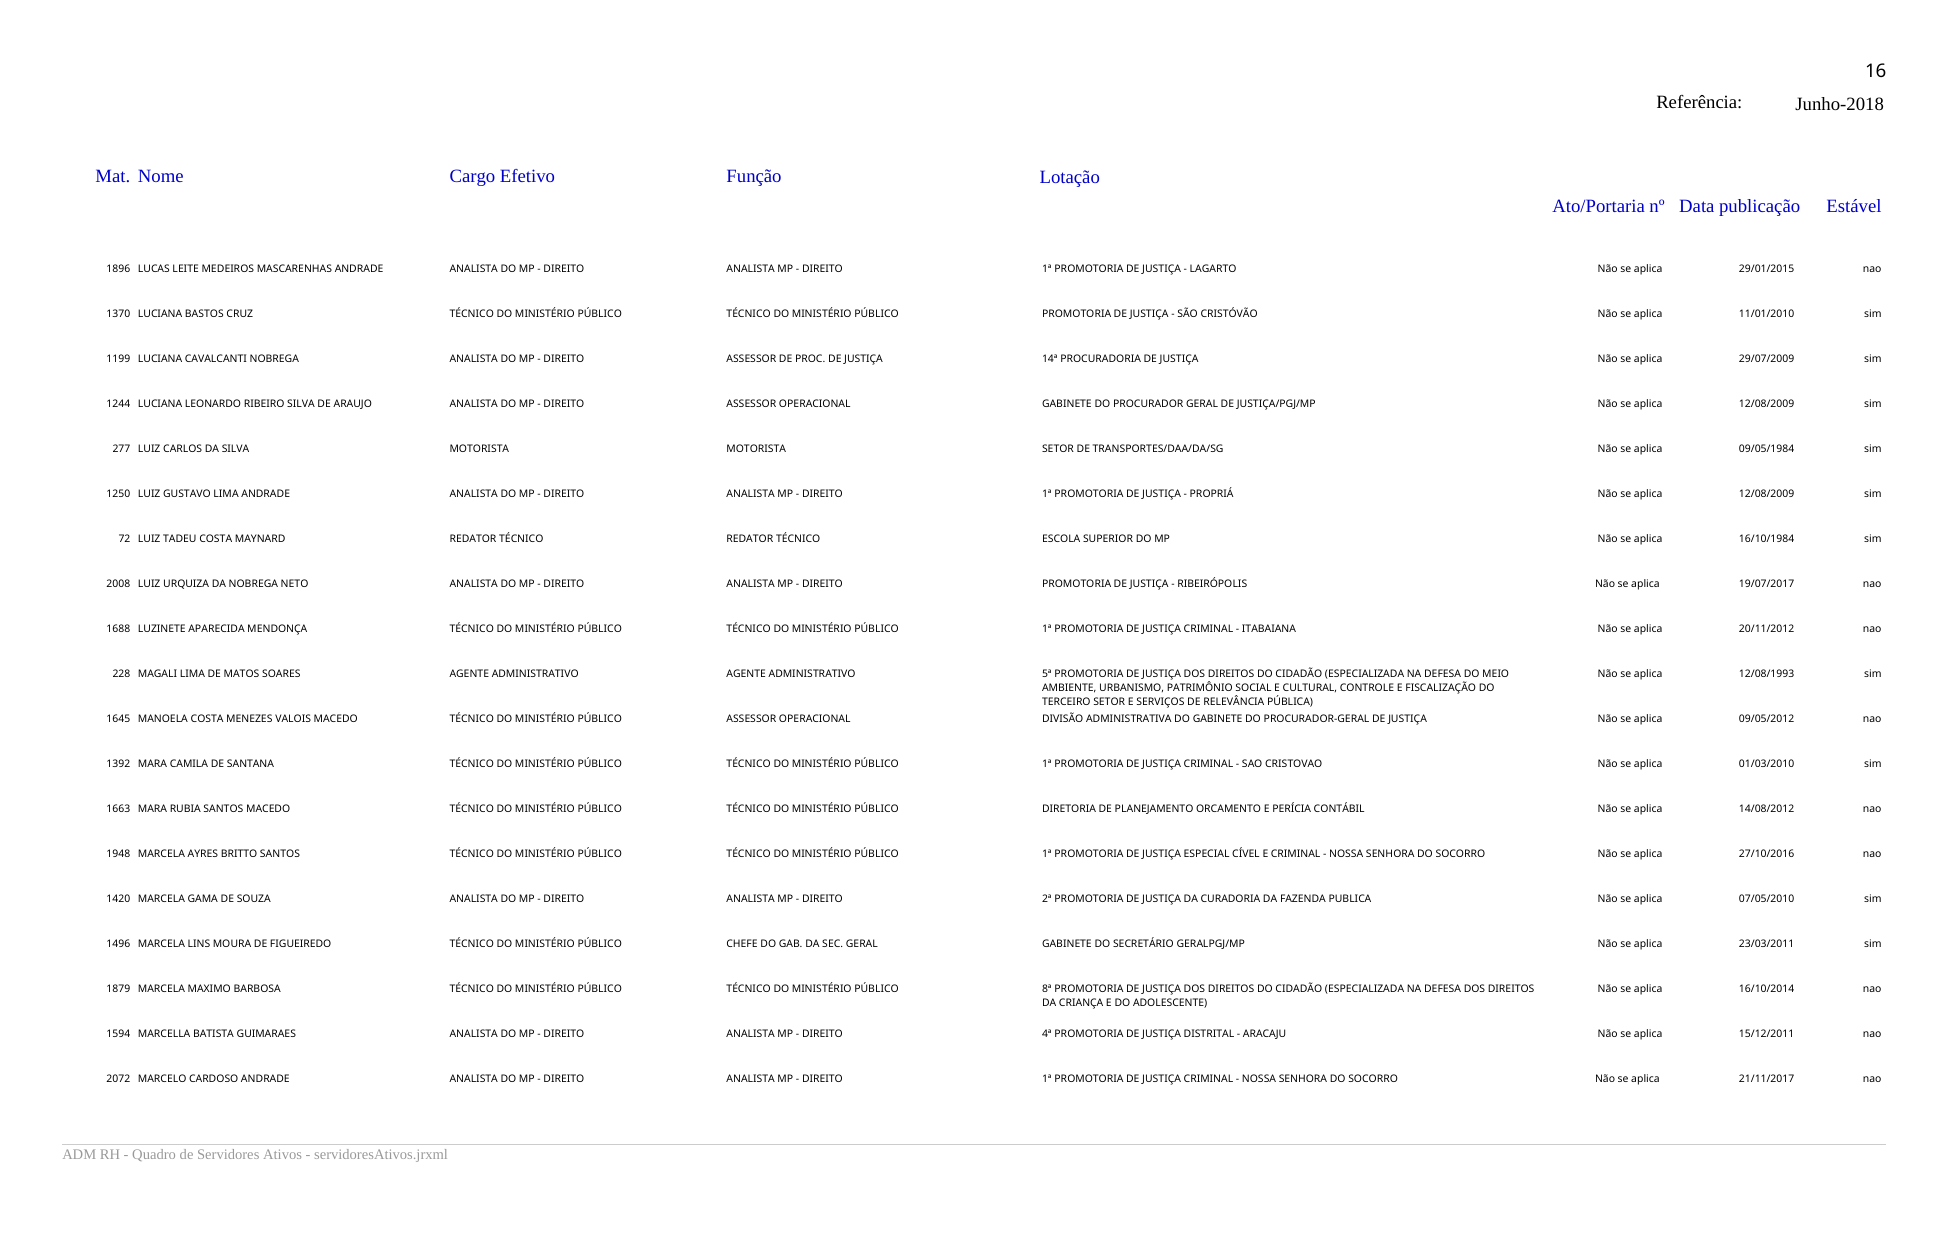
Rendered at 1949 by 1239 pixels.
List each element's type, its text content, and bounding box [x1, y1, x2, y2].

table_cell [1538, 261, 1547, 306]
table_cell [1538, 756, 1547, 801]
table_cell [130, 306, 138, 351]
table_cell ANALISTA DO MP - DIREITO [449, 891, 723, 936]
table_cell TÉCNICO DO MINISTÉRIO PÚBLICO [449, 621, 723, 666]
table_cell [0, 93, 1656, 121]
table_cell REDATOR TÉCNICO [726, 531, 1030, 576]
table_cell [130, 196, 138, 225]
table_cell [1881, 396, 1948, 441]
table_cell [1794, 486, 1803, 531]
table_cell nao [1803, 711, 1881, 756]
table_cell [130, 396, 138, 441]
table_cell [1039, 196, 1196, 225]
table_cell [1030, 261, 1042, 306]
table_cell [1538, 801, 1547, 846]
table_cell [130, 801, 138, 846]
table_cell [1030, 486, 1042, 531]
table_cell [130, 351, 138, 396]
table_cell [0, 666, 68, 711]
table_cell Não se aplica [1547, 666, 1662, 711]
table_cell TÉCNICO DO MINISTÉRIO PÚBLICO [726, 621, 1030, 666]
table_cell [1538, 306, 1547, 351]
table_cell ANALISTA DO MP - DIREITO [449, 1026, 723, 1071]
table_cell [0, 531, 68, 576]
table_cell [0, 1144, 62, 1168]
table_cell [443, 621, 449, 666]
table_cell [1030, 801, 1042, 846]
table_cell [130, 486, 138, 531]
table_cell [1881, 351, 1948, 396]
table_cell [130, 1026, 138, 1071]
table_cell [1794, 621, 1803, 666]
table_cell [0, 1026, 68, 1071]
table_cell [130, 621, 138, 666]
table_cell DIRETORIA DE PLANEJAMENTO ORCAMENTO E PERÍCIA CONTÁBIL [1042, 801, 1538, 846]
table_cell [443, 846, 449, 891]
table_cell [0, 253, 1948, 261]
table_cell Não se aplica [1547, 1071, 1662, 1116]
table_cell [0, 576, 68, 621]
table_cell ANALISTA DO MP - DIREITO [449, 486, 723, 531]
table_cell [1030, 936, 1042, 981]
table_cell [0, 196, 68, 225]
table_cell 1ª PROMOTORIA DE JUSTIÇA CRIMINAL - ITABAIANA [1042, 621, 1538, 666]
table_cell TÉCNICO DO MINISTÉRIO PÚBLICO [449, 981, 723, 1026]
table_cell TÉCNICO DO MINISTÉRIO PÚBLICO [449, 936, 723, 981]
table_cell [1794, 576, 1803, 621]
table_cell Não se aplica [1547, 306, 1662, 351]
table_cell GABINETE DO SECRETÁRIO GERALPGJ/MP [1042, 936, 1538, 981]
table_cell Não se aplica [1547, 711, 1662, 756]
table_cell [1794, 1026, 1803, 1071]
table_cell [1881, 531, 1948, 576]
table_cell Data publicação [1665, 195, 1800, 225]
table_header [1529, 165, 1664, 195]
table_cell 29/07/2009 [1662, 351, 1794, 396]
table_cell Não se aplica [1547, 531, 1662, 576]
table_header [1803, 165, 1881, 195]
table_cell [1881, 846, 1948, 891]
table_cell [130, 441, 138, 486]
table_cell AGENTE ADMINISTRATIVO [726, 666, 1030, 711]
table_cell ANALISTA MP - DIREITO [726, 576, 1030, 621]
table_cell [443, 306, 449, 351]
table_cell [443, 396, 449, 441]
table_cell [0, 486, 68, 531]
table_cell [1794, 261, 1803, 306]
table_cell Não se aplica [1547, 261, 1662, 306]
table_cell [1030, 1071, 1042, 1116]
table_cell sim [1803, 396, 1881, 441]
table_cell [0, 801, 68, 846]
table_cell 14/08/2012 [1662, 801, 1794, 846]
table_cell nao [1803, 801, 1881, 846]
table_cell 19/07/2017 [1662, 576, 1794, 621]
table_cell LUCIANA LEONARDO RIBEIRO SILVA DE ARAUJO [138, 396, 443, 441]
table_cell 1250 [68, 486, 130, 531]
table_cell TÉCNICO DO MINISTÉRIO PÚBLICO [726, 756, 1030, 801]
table_cell [0, 85, 1948, 91]
table_cell TÉCNICO DO MINISTÉRIO PÚBLICO [726, 981, 1030, 1026]
table_cell [1881, 576, 1948, 621]
table_cell [1881, 621, 1948, 666]
table_cell [203, 196, 449, 225]
table_cell MARCELA GAMA DE SOUZA [138, 891, 443, 936]
table_cell [1794, 306, 1803, 351]
table_cell [443, 891, 449, 936]
table_cell Não se aplica [1547, 351, 1662, 396]
table_cell LUIZ URQUIZA DA NOBREGA NETO [138, 576, 443, 621]
table_cell [1881, 801, 1948, 846]
table_cell [1030, 891, 1042, 936]
table_cell MARCELA MAXIMO BARBOSA [138, 981, 443, 1026]
table_cell [1794, 441, 1803, 486]
table_cell [1030, 711, 1042, 756]
table_cell 07/05/2010 [1662, 891, 1794, 936]
table_cell [1538, 981, 1547, 1026]
table_header [0, 0, 1948, 57]
table_header Cargo Efetivo [449, 165, 684, 195]
table_cell 1594 [68, 1026, 130, 1071]
table_cell [1030, 441, 1042, 486]
table_cell [1538, 351, 1547, 396]
table_cell CHEFE DO GAB. DA SEC. GERAL [726, 936, 1030, 981]
table_cell [130, 891, 138, 936]
table_cell TÉCNICO DO MINISTÉRIO PÚBLICO [726, 801, 1030, 846]
table_cell [1030, 306, 1042, 351]
table_cell 1ª PROMOTORIA DE JUSTIÇA CRIMINAL - SAO CRISTOVAO [1042, 756, 1538, 801]
table_cell [443, 351, 449, 396]
table_cell 1663 [68, 801, 130, 846]
table_cell LUCAS LEITE MEDEIROS MASCARENHAS ANDRADE [138, 261, 443, 306]
table_cell MANOELA COSTA MENEZES VALOIS MACEDO [138, 711, 443, 756]
table_cell 27/10/2016 [1662, 846, 1794, 891]
table_cell 2072 [68, 1071, 130, 1116]
table_cell Junho-2018 [1756, 93, 1884, 121]
table_cell [443, 261, 449, 306]
table_cell Não se aplica [1547, 846, 1662, 891]
table_cell [1196, 166, 1529, 195]
table_cell 1392 [68, 756, 130, 801]
table_cell [1794, 756, 1803, 801]
table_cell [130, 981, 138, 1026]
table_cell [130, 261, 138, 306]
table_cell TÉCNICO DO MINISTÉRIO PÚBLICO [449, 801, 723, 846]
table_cell MOTORISTA [449, 441, 723, 486]
table_cell [0, 1116, 1948, 1144]
table_cell AGENTE ADMINISTRATIVO [449, 666, 723, 711]
table_cell [130, 166, 138, 195]
table_cell ANALISTA DO MP - DIREITO [449, 261, 723, 306]
table_cell Não se aplica [1547, 891, 1662, 936]
table_cell [443, 801, 449, 846]
table_cell [1030, 981, 1042, 1026]
table_cell [1538, 666, 1547, 711]
table_cell [1196, 196, 1529, 225]
table_cell 12/08/1993 [1662, 666, 1794, 711]
table_cell Referência: [1656, 91, 1754, 123]
table_cell nao [1803, 1026, 1881, 1071]
table_cell [443, 711, 449, 756]
table_cell [1881, 936, 1948, 981]
table_cell [443, 666, 449, 711]
table_cell [726, 195, 803, 225]
table_cell [0, 225, 1948, 244]
table_cell [1881, 486, 1948, 531]
table_cell [1886, 1144, 1948, 1168]
table_cell [1794, 531, 1803, 576]
table_cell Não se aplica [1547, 576, 1662, 621]
table_cell 11/01/2010 [1662, 306, 1794, 351]
table_cell 12/08/2009 [1662, 486, 1794, 531]
table_cell 1244 [68, 396, 130, 441]
table_cell [130, 666, 138, 711]
table_cell 1688 [68, 621, 130, 666]
table_cell 1ª PROMOTORIA DE JUSTIÇA ESPECIAL CÍVEL E CRIMINAL - NOSSA SENHORA DO SOCORRO [1042, 846, 1538, 891]
table_cell [1538, 396, 1547, 441]
table_cell ANALISTA MP - DIREITO [726, 1026, 1030, 1071]
table_cell [0, 846, 68, 891]
table_cell [1881, 166, 1948, 195]
table_cell 21/11/2017 [1662, 1071, 1794, 1116]
table_cell SETOR DE TRANSPORTES/DAA/DA/SG [1042, 441, 1538, 486]
table_cell [684, 196, 726, 225]
table_cell [1538, 621, 1547, 666]
table_cell 23/03/2011 [1662, 936, 1794, 981]
table_cell [443, 1071, 449, 1116]
table_cell sim [1803, 756, 1881, 801]
table_cell sim [1803, 531, 1881, 576]
table_cell Não se aplica [1547, 486, 1662, 531]
table_cell [130, 756, 138, 801]
table_cell 20/11/2012 [1662, 621, 1794, 666]
table_cell [1794, 1071, 1803, 1116]
table_cell GABINETE DO PROCURADOR GERAL DE JUSTIÇA/PGJ/MP [1042, 396, 1538, 441]
table_cell ANALISTA DO MP - DIREITO [449, 576, 723, 621]
table_cell [0, 891, 68, 936]
table_cell sim [1803, 306, 1881, 351]
table_cell nao [1803, 981, 1881, 1026]
table_cell [1886, 57, 1948, 84]
table_cell 1896 [68, 261, 130, 306]
table_cell Lotação [1039, 166, 1196, 196]
table_cell Não se aplica [1547, 621, 1662, 666]
table_cell [443, 1026, 449, 1071]
table_cell MARCELLA BATISTA GUIMARAES [138, 1026, 443, 1071]
table_cell PROMOTORIA DE JUSTIÇA - RIBEIRÓPOLIS [1042, 576, 1538, 621]
table_cell [0, 166, 68, 195]
table_cell [1538, 846, 1547, 891]
table_cell [0, 441, 68, 486]
table_cell sim [1803, 486, 1881, 531]
table_cell [1030, 756, 1042, 801]
table_cell [1794, 396, 1803, 441]
table_cell [130, 1071, 138, 1116]
table_cell [1538, 936, 1547, 981]
table_cell [1794, 711, 1803, 756]
table_cell 1420 [68, 891, 130, 936]
table_cell [0, 981, 68, 1026]
table_cell MARCELA LINS MOURA DE FIGUEIREDO [138, 936, 443, 981]
table_cell [1881, 711, 1948, 756]
table_cell ANALISTA MP - DIREITO [726, 891, 1030, 936]
table_cell [0, 936, 68, 981]
table_cell [1881, 1026, 1948, 1071]
table_header Nome [138, 165, 203, 195]
table_cell 277 [68, 441, 130, 486]
table_cell [68, 195, 130, 225]
table_cell nao [1803, 621, 1881, 666]
table_cell [1881, 891, 1948, 936]
table_cell ASSESSOR OPERACIONAL [726, 711, 1030, 756]
table_cell MARA CAMILA DE SANTANA [138, 756, 443, 801]
table_cell ANALISTA DO MP - DIREITO [449, 1071, 723, 1116]
table_cell [1794, 846, 1803, 891]
table_cell [1538, 531, 1547, 576]
table_cell 29/01/2015 [1662, 261, 1794, 306]
table_cell MAGALI LIMA DE MATOS SOARES [138, 666, 443, 711]
table_cell Ato/Portaria nº [1529, 195, 1664, 225]
table_cell [1794, 981, 1803, 1026]
table_cell [0, 351, 68, 396]
table_cell [443, 576, 449, 621]
table_cell [0, 306, 68, 351]
table_cell [1881, 261, 1948, 306]
table_cell TÉCNICO DO MINISTÉRIO PÚBLICO [449, 711, 723, 756]
table_cell [130, 936, 138, 981]
table_cell 09/05/1984 [1662, 441, 1794, 486]
table_cell LUZINETE APARECIDA MENDONÇA [138, 621, 443, 666]
table_cell [1538, 441, 1547, 486]
table_cell 1ª PROMOTORIA DE JUSTIÇA CRIMINAL - NOSSA SENHORA DO SOCORRO [1042, 1071, 1538, 1116]
table_cell 1496 [68, 936, 130, 981]
table_cell nao [1803, 1071, 1881, 1116]
table_cell [130, 846, 138, 891]
table_cell 2008 [68, 576, 130, 621]
table_cell LUCIANA CAVALCANTI NOBREGA [138, 351, 443, 396]
table_cell 72 [68, 531, 130, 576]
table_cell Não se aplica [1547, 936, 1662, 981]
table_header [1665, 165, 1800, 195]
table_cell 1645 [68, 711, 130, 756]
table_cell MARA RUBIA SANTOS MACEDO [138, 801, 443, 846]
table_cell 5ª PROMOTORIA DE JUSTIÇA DOS DIREITOS DO CIDADÃO (ESPECIALIZADA NA DEFESA DO MEIO AMBIENTE, URBANISMO, PATRIMÔNIO SOCIAL E CULTURAL, CONTROLE E FISCALIZAÇÃO DO TERCEIRO SETOR E SERVIÇOS DE RELEVÂNCIA PÚBLICA) [1042, 666, 1538, 711]
table_cell 2ª PROMOTORIA DE JUSTIÇA DA CURADORIA DA FAZENDA PUBLICA [1042, 891, 1538, 936]
table_cell [0, 1071, 68, 1116]
table_cell [203, 166, 449, 195]
table_cell 1370 [68, 306, 130, 351]
table_cell [0, 711, 68, 756]
table_cell ASSESSOR DE PROC. DE JUSTIÇA [726, 351, 1030, 396]
table_cell TÉCNICO DO MINISTÉRIO PÚBLICO [449, 846, 723, 891]
table_cell [449, 195, 684, 225]
table_cell [1881, 666, 1948, 711]
table_cell [1881, 756, 1948, 801]
table_cell nao [1803, 261, 1881, 306]
table_cell sim [1803, 351, 1881, 396]
table_cell MARCELA AYRES BRITTO SANTOS [138, 846, 443, 891]
table_cell [1030, 621, 1042, 666]
table_cell Não se aplica [1547, 801, 1662, 846]
table_cell [1030, 666, 1042, 711]
table_cell [138, 195, 203, 225]
table_cell [1884, 93, 1948, 121]
table_cell Não se aplica [1547, 396, 1662, 441]
table_cell [443, 936, 449, 981]
table_cell [0, 123, 1948, 163]
table_cell [1881, 441, 1948, 486]
table_cell ANALISTA MP - DIREITO [726, 1071, 1030, 1116]
table_cell ANALISTA MP - DIREITO [726, 261, 1030, 306]
table_cell Estável [1803, 195, 1881, 225]
table_cell [1881, 1071, 1948, 1116]
table_cell LUIZ CARLOS DA SILVA [138, 441, 443, 486]
table_cell ANALISTA MP - DIREITO [726, 486, 1030, 531]
table_cell MARCELO CARDOSO ANDRADE [138, 1071, 443, 1116]
table_header Função [726, 165, 803, 195]
table_cell [1881, 196, 1948, 225]
table_cell [1538, 711, 1547, 756]
table_cell [1794, 936, 1803, 981]
table_cell [443, 531, 449, 576]
table_cell 12/08/2009 [1662, 396, 1794, 441]
table_cell 1ª PROMOTORIA DE JUSTIÇA - PROPRIÁ [1042, 486, 1538, 531]
table_cell 8ª PROMOTORIA DE JUSTIÇA DOS DIREITOS DO CIDADÃO (ESPECIALIZADA NA DEFESA DOS DIREITOS DA CRIANÇA E DO ADOLESCENTE) [1042, 981, 1538, 1026]
table_cell LUCIANA BASTOS CRUZ [138, 306, 443, 351]
table_cell Não se aplica [1547, 1026, 1662, 1071]
table_header Mat. [68, 165, 130, 195]
table_cell [130, 576, 138, 621]
table_cell [1794, 351, 1803, 396]
table_cell 1199 [68, 351, 130, 396]
table_cell MOTORISTA [726, 441, 1030, 486]
table_cell LUIZ GUSTAVO LIMA ANDRADE [138, 486, 443, 531]
table_cell Não se aplica [1547, 756, 1662, 801]
table_cell sim [1803, 441, 1881, 486]
table_cell [1881, 981, 1948, 1026]
table_cell 01/03/2010 [1662, 756, 1794, 801]
table_cell Não se aplica [1547, 981, 1662, 1026]
table_cell [443, 441, 449, 486]
table_cell [1030, 1026, 1042, 1071]
table_cell [803, 166, 1039, 195]
table_cell nao [1803, 576, 1881, 621]
table_cell [803, 196, 1039, 225]
table_cell 15/12/2011 [1662, 1026, 1794, 1071]
table_cell [443, 981, 449, 1026]
table_cell sim [1803, 936, 1881, 981]
table_cell [0, 396, 68, 441]
table_cell [1538, 1071, 1547, 1116]
table_cell 228 [68, 666, 130, 711]
table_cell 16/10/1984 [1662, 531, 1794, 576]
table_cell [443, 486, 449, 531]
table_cell [1538, 576, 1547, 621]
table_cell ESCOLA SUPERIOR DO MP [1042, 531, 1538, 576]
table_cell [0, 57, 1731, 84]
table_cell sim [1803, 891, 1881, 936]
table_cell ANALISTA DO MP - DIREITO [449, 396, 723, 441]
table_cell [0, 244, 1948, 253]
table_cell [684, 166, 726, 195]
table_cell TÉCNICO DO MINISTÉRIO PÚBLICO [726, 306, 1030, 351]
table_cell ADM RH - Quadro de Servidores Ativos - servidoresAtivos.jrxml [62, 1145, 1886, 1168]
table_cell [0, 756, 68, 801]
table_cell [130, 531, 138, 576]
table_cell TÉCNICO DO MINISTÉRIO PÚBLICO [726, 846, 1030, 891]
table_cell ASSESSOR OPERACIONAL [726, 396, 1030, 441]
table_cell PROMOTORIA DE JUSTIÇA - SÃO CRISTÓVÃO [1042, 306, 1538, 351]
table_cell LUIZ TADEU COSTA MAYNARD [138, 531, 443, 576]
table_cell [1538, 1026, 1547, 1071]
table_cell [1030, 531, 1042, 576]
table_cell [0, 621, 68, 666]
table_cell sim [1803, 666, 1881, 711]
table_cell [1794, 891, 1803, 936]
table_cell [1538, 486, 1547, 531]
table_cell 14ª PROCURADORIA DE JUSTIÇA [1042, 351, 1538, 396]
table_cell [1794, 801, 1803, 846]
table_cell [130, 711, 138, 756]
table_cell 1ª PROMOTORIA DE JUSTIÇA - LAGARTO [1042, 261, 1538, 306]
table_cell nao [1803, 846, 1881, 891]
table_cell [1794, 666, 1803, 711]
table_cell [1881, 306, 1948, 351]
table_cell 1948 [68, 846, 130, 891]
table_cell 16/10/2014 [1662, 981, 1794, 1026]
table_cell [1030, 576, 1042, 621]
table_cell [443, 756, 449, 801]
table_cell 1879 [68, 981, 130, 1026]
table_cell [0, 261, 68, 306]
table_cell REDATOR TÉCNICO [449, 531, 723, 576]
table_cell 16 [1731, 57, 1886, 84]
table_cell [1030, 351, 1042, 396]
table_cell [1030, 846, 1042, 891]
table_cell Não se aplica [1547, 441, 1662, 486]
table_cell 09/05/2012 [1662, 711, 1794, 756]
table_cell [1538, 891, 1547, 936]
table_cell TÉCNICO DO MINISTÉRIO PÚBLICO [449, 756, 723, 801]
table_cell ANALISTA DO MP - DIREITO [449, 351, 723, 396]
table_cell 4ª PROMOTORIA DE JUSTIÇA DISTRITAL - ARACAJU [1042, 1026, 1538, 1071]
table_cell DIVISÃO ADMINISTRATIVA DO GABINETE DO PROCURADOR-GERAL DE JUSTIÇA [1042, 711, 1538, 756]
table_cell TÉCNICO DO MINISTÉRIO PÚBLICO [449, 306, 723, 351]
table_cell [1030, 396, 1042, 441]
